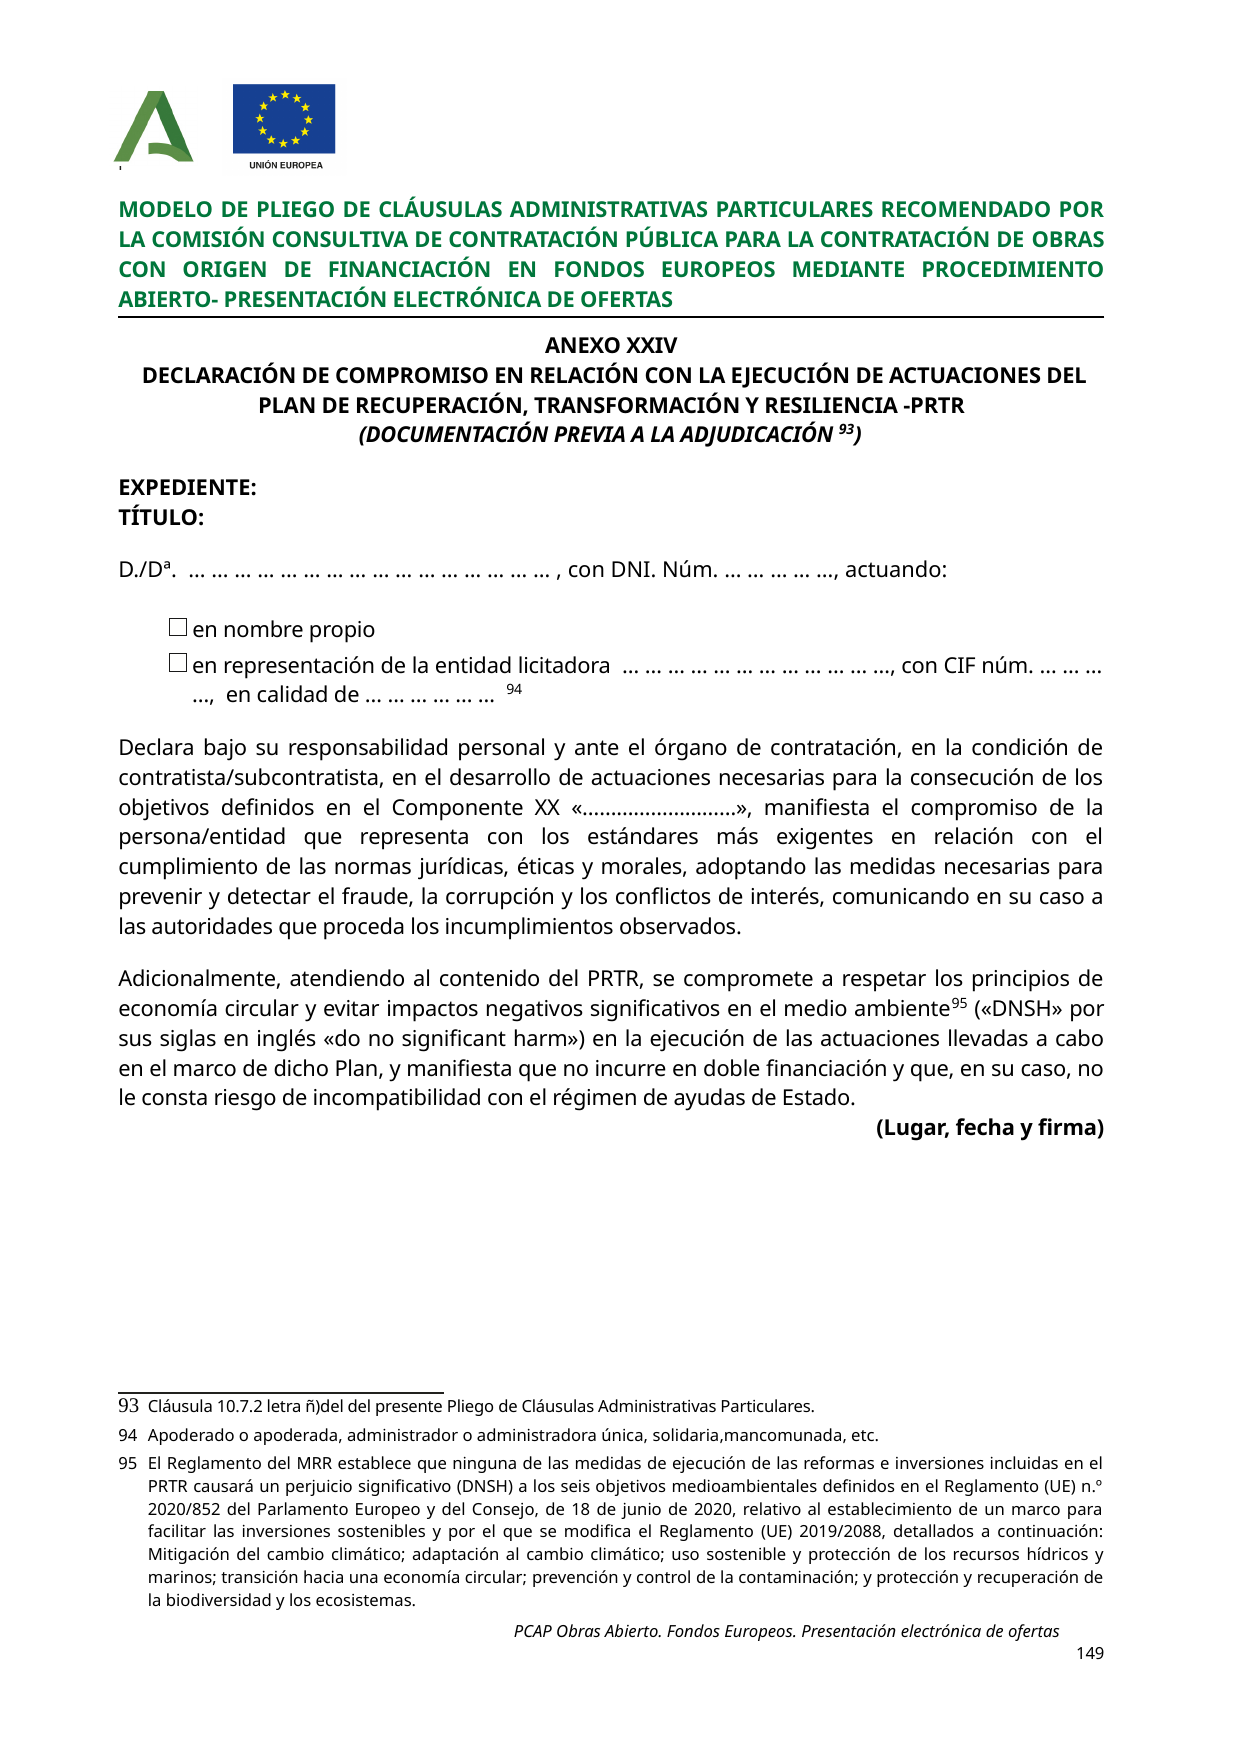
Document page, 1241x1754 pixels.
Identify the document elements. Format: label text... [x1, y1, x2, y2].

picture [221, 78, 347, 176]
text en representación de la entidad licitadora … … … … … … … … … … … …, con CIF núm. … … … …, en calidad de … … … … … … [192, 650, 1104, 709]
text ANEXO XXIV [118, 330, 1104, 360]
text Adicionalmente, atendiendo al contenido del PRTR, se compromete a respetar los principios de economía circular y evitar impactos negativos significativos en el medio ambiente («DNSH» por sus siglas en inglés «do no significant harm») en la ejecución de las actuaciones llevadas a cabo en el marco de dicho Plan, y manifiesta que no incurre en doble financiación y que, en su caso, no le consta riesgo de incompatibilidad con el régimen de ayudas de Estado. [118, 963, 1104, 1112]
text (Lugar, fecha y firma) [118, 1112, 1104, 1142]
text El Reglamento del MRR establece que ninguna de las medidas de ejecución de las reformas e inversiones incluidas en el PRTR causará un perjuicio significativo (DNSH) a los seis objetivos medioambientales definidos en el Reglamento (UE) n.º 2020/852 del Parlamento Europeo y del Consejo, de 18 de junio de 2020, relativo al establecimiento de un marco para facilitar las inversiones sostenibles y por el que se modifica el Reglamento (UE) 2019/2088, detallados a continuación: Mitigación del cambio climático; adaptación al cambio climático; uso sostenible y protección de los recursos hídricos y marinos; transición hacia una economía circular; prevención y control de la contaminación; y protección y recuperación de la biodiversidad y los ecosistemas. [118, 1452, 1104, 1611]
text (DOCUMENTACIÓN PREVIA A LA ADJUDICACIÓN ) [118, 419, 1104, 449]
text en nombre propio [192, 614, 1104, 644]
picture [109, 86, 198, 166]
text Declara bajo su responsabilidad personal y ante el órgano de contratación, en la condición de contratista/subcontratista, en el desarrollo de actuaciones necesarias para la consecución de los objetivos definidos en el Componente XX «………………………», manifiesta el compromiso de la persona/entidad que representa con los estándares más exigentes en relación con el cumplimiento de las normas jurídicas, éticas y morales, adoptando las medidas necesarias para prevenir y detectar el fraude, la corrupción y los conflictos de interés, comunicando en su caso a las autoridades que proceda los incumplimientos observados. [118, 732, 1104, 941]
text D./Dª. … … … … … … … … … … … … … … … … , con DNI. Núm. … … … … …, actuando: [118, 554, 1104, 584]
text TÍTULO: [118, 502, 1104, 532]
text Apoderado o apoderada, administrador o administradora única, solidaria,mancomunada, etc. [118, 1423, 1104, 1446]
text Cláusula 10.7.2 letra ñ)del del presente Pliego de Cláusulas Administrativas Particulares. [118, 1393, 1104, 1417]
text EXPEDIENTE: [118, 472, 1104, 502]
text DECLARACIÓN DE COMPROMISO EN RELACIÓN CON LA EJECUCIÓN DE ACTUACIONES DEL PLAN DE RECUPERACIÓN, TRANSFORMACIÓN Y RESILIENCIA -PRTR [118, 360, 1104, 419]
text MODELO DE PLIEGO DE CLÁUSULAS ADMINISTRATIVAS PARTICULARES RECOMENDADO POR LA COMISIÓN CONSULTIVA DE CONTRATACIÓN PÚBLICA PARA LA CONTRATACIÓN DE OBRAS CON ORIGEN DE FINANCIACIÓN EN FONDOS EUROPEOS MEDIANTE PROCEDIMIENTO ABIERTO- PRESENTACIÓN ELECTRÓNICA DE OFERTAS [118, 194, 1104, 316]
